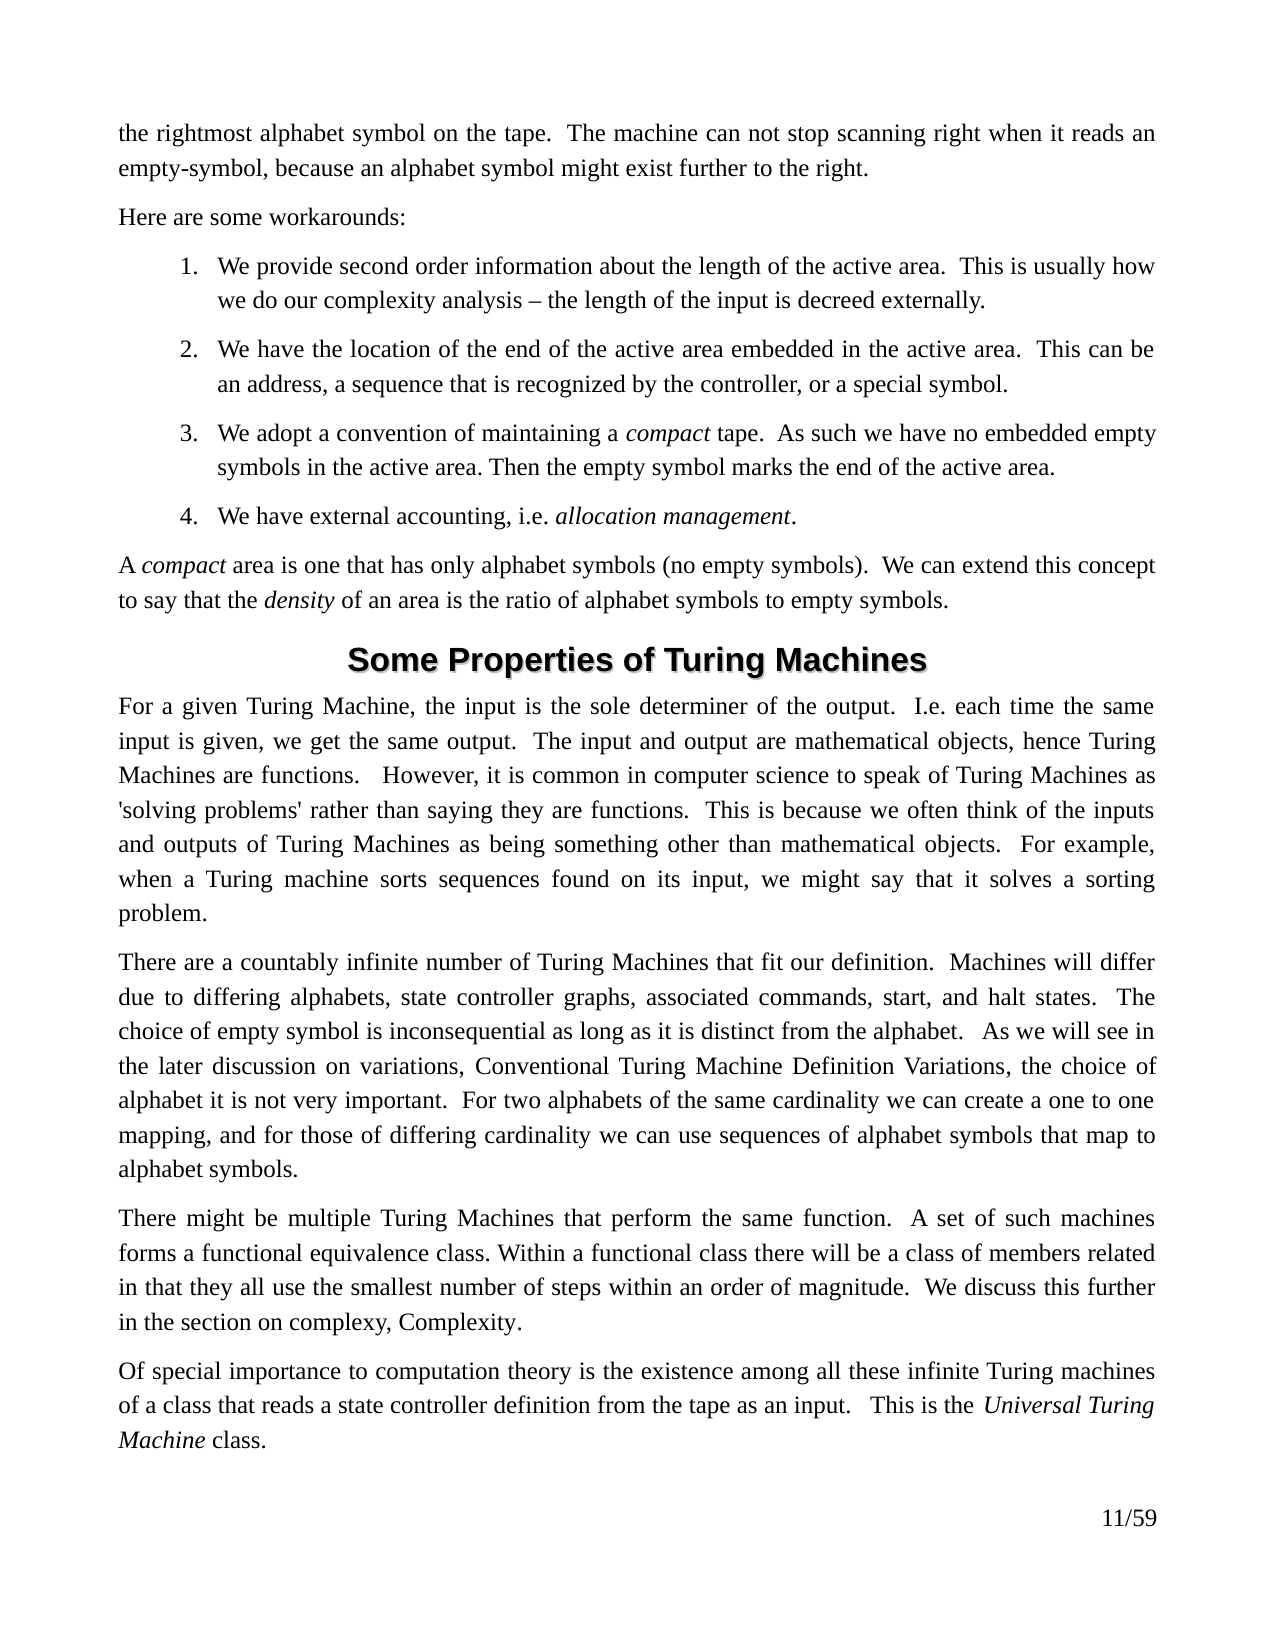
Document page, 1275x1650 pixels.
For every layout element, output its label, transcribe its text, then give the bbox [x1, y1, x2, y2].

text There might be multiple Turing Machines that perform the same function. A set of such machines forms a functional equivalence class. Within a functional class there will be a class of members related in that they all use the smallest number of steps within an order of magnitude. We discuss this further in the section on complexy, Complexity. [118, 1203, 1157, 1335]
text Here are some workarounds: [118, 202, 1157, 230]
list We provide second order information about the length of the active area. This is usually how we do our complexity analysis – the length of the input is decreed externally. [179, 251, 1157, 314]
text For a given Turing Machine, the input is the sole determiner of the output. I.e. each time the same input is given, we get the same output. The input and output are mathematical objects, hence Turing Machines are functions. However, it is common in computer science to speak of Turing Machines as 'solving problems' rather than saying they are functions. This is because we often think of the inputs and outputs of Turing Machines as being something other than mathematical objects. For example, when a Turing machine sorts sequences found on its input, we might say that it solves a sorting problem. [118, 691, 1157, 927]
text There are a countably infinite number of Turing Machines that fit our definition. Machines will differ due to differing alphabets, state controller graphs, associated commands, start, and halt states. The choice of empty symbol is inconsequential as long as it is distinct from the alphabet. As we will see in the later discussion on variations, Conventional Turing Machine Definition Variations, the choice of alphabet it is not very important. For two alphabets of the same cardinality we can create a one to one mapping, and for those of differing cardinality we can use sequences of alphabet symbols that map to alphabet symbols. [118, 947, 1157, 1183]
text the rightmost alphabet symbol on the tape. The machine can not stop scanning right when it reads an empty-symbol, because an alphabet symbol might exist further to the right. [118, 118, 1157, 181]
list We have the location of the end of the active area embedded in the active area. This can be an address, a sequence that is recognized by the controller, or a special symbol. [179, 334, 1157, 397]
subtitle Some Properties of Turing Machines [118, 640, 1157, 679]
list We adopt a convention of maintaining a compact tape. As such we have no embedded empty symbols in the active area. Then the empty symbol marks the end of the active area. [179, 418, 1157, 481]
list We have external accounting, i.e. allocation management. [179, 501, 1157, 530]
text Of special importance to computation theory is the existence among all these infinite Turing machines of a class that reads a state controller definition from the tape as an input. This is the Universal Turing Machine class. [118, 1356, 1157, 1453]
text A compact area is one that has only alphabet symbols (no empty symbols). We can extend this concept to say that the density of an area is the ratio of alphabet symbols to empty symbols. [118, 550, 1157, 614]
